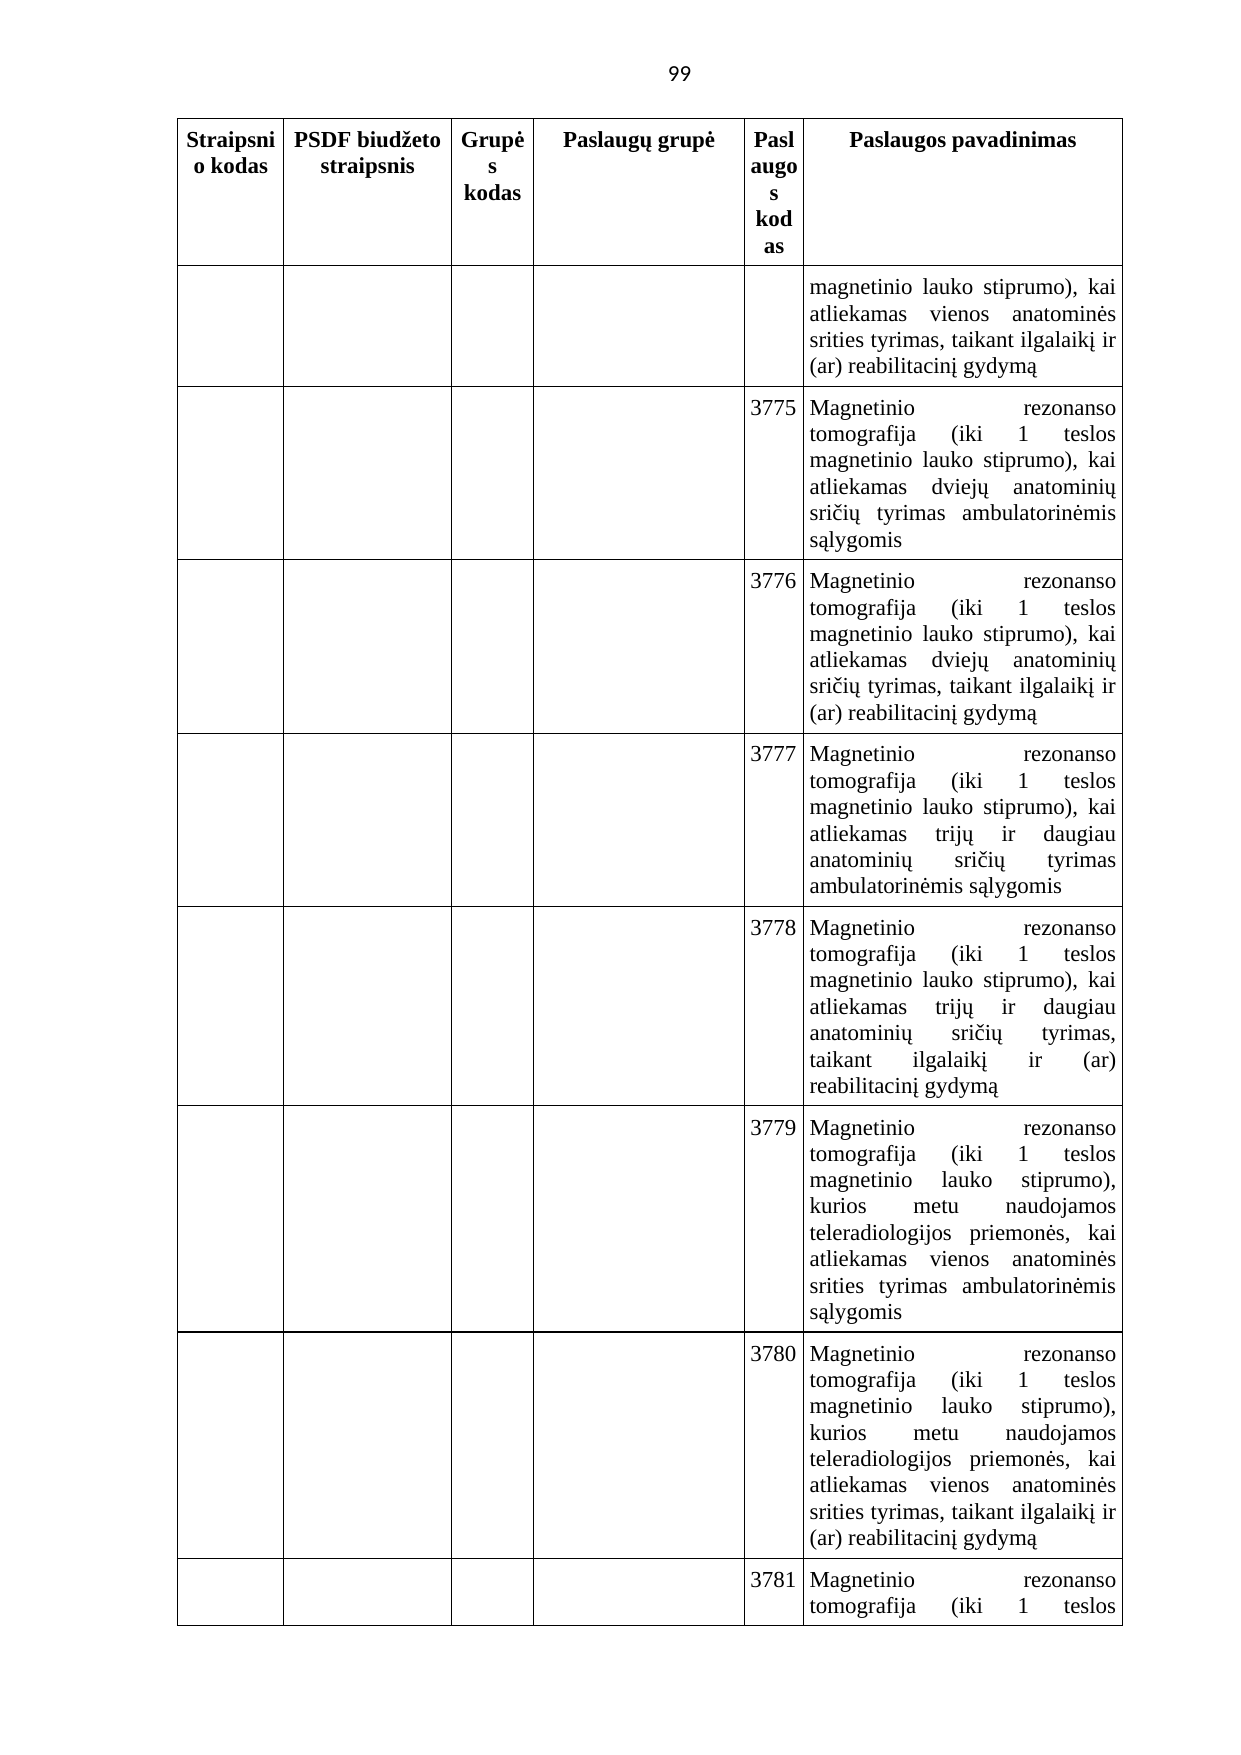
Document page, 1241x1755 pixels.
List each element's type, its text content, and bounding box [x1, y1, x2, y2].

table_cell [452, 1559, 533, 1625]
table_cell Magnetinio rezonanso tomografija (iki 1 teslos magnetinio lauko stiprumo), kurios metu naudojamos teleradiologijos priemonės, kai atliekamas vienos anatominės srities tyrimas ambulatorinėmis sąlygomis [804, 1106, 1122, 1331]
table_cell Magnetinio rezonanso tomografija (iki 1 teslos magnetinio lauko stiprumo), kai atliekamas dviejų anatominių sričių tyrimas, taikant ilgalaikį ir (ar) reabilitacinį gydymą [804, 560, 1122, 732]
table_cell [284, 907, 451, 1105]
table_cell [745, 266, 803, 386]
table_cell [178, 266, 283, 386]
table_cell 3775 [745, 387, 803, 559]
table_cell [178, 387, 283, 559]
table_cell [534, 1106, 744, 1331]
table_cell 3777 [745, 734, 803, 906]
table_cell [284, 734, 451, 906]
table_cell [178, 1559, 283, 1625]
table_cell [284, 387, 451, 559]
table_cell [452, 907, 533, 1105]
table_cell [534, 1333, 744, 1557]
table_cell [452, 734, 533, 906]
table_cell [284, 560, 451, 732]
table_cell [534, 266, 744, 386]
table_cell [452, 387, 533, 559]
table_cell [452, 560, 533, 732]
table_cell [284, 266, 451, 386]
table_header Paslaugų grupė [534, 119, 744, 265]
table_header PSDF biudžeto straipsnis [284, 119, 451, 265]
table_cell [178, 907, 283, 1105]
table_cell Magnetinio rezonanso tomografija (iki 1 teslos magnetinio lauko stiprumo), kai atliekamas trijų ir daugiau anatominių sričių tyrimas ambulatorinėmis sąlygomis [804, 734, 1122, 906]
table_cell 3780 [745, 1333, 803, 1557]
table_cell [284, 1559, 451, 1625]
table_cell 3779 [745, 1106, 803, 1331]
table_cell [534, 560, 744, 732]
table_cell [178, 1333, 283, 1557]
table_cell [534, 387, 744, 559]
table_cell [178, 734, 283, 906]
table_cell Magnetinio rezonanso tomografija (iki 1 teslos magnetinio lauko stiprumo), kai atliekamas dviejų anatominių sričių tyrimas ambulatorinėmis sąlygomis [804, 387, 1122, 559]
table_cell [178, 1106, 283, 1331]
table_header Paslaugos kodas [745, 119, 803, 265]
table_cell 3778 [745, 907, 803, 1105]
table_cell [284, 1333, 451, 1557]
table_cell [534, 907, 744, 1105]
table_cell 3776 [745, 560, 803, 732]
table_cell Magnetinio rezonanso tomografija (iki 1 teslos magnetinio lauko stiprumo), kurios metu naudojamos teleradiologijos priemonės, kai atliekamas vienos anatominės srities tyrimas, taikant ilgalaikį ir (ar) reabilitacinį gydymą [804, 1333, 1122, 1557]
table_cell [178, 560, 283, 732]
table_header Paslaugos pavadinimas [804, 119, 1122, 265]
table_cell Magnetinio rezonanso tomografija (iki 1 teslos [804, 1559, 1122, 1625]
table_cell [452, 1106, 533, 1331]
table_cell Magnetinio rezonanso tomografija (iki 1 teslos magnetinio lauko stiprumo), kai atliekamas trijų ir daugiau anatominių sričių tyrimas, taikant ilgalaikį ir (ar) reabilitacinį gydymą [804, 907, 1122, 1105]
table_cell 3781 [745, 1559, 803, 1625]
table_cell [452, 266, 533, 386]
table_cell [534, 1559, 744, 1625]
table_header Grupės kodas [452, 119, 533, 265]
table_cell [534, 734, 744, 906]
table_header Straipsnio kodas [178, 119, 283, 265]
table_cell [284, 1106, 451, 1331]
table_cell [452, 1333, 533, 1557]
table_cell magnetinio lauko stiprumo), kai atliekamas vienos anatominės srities tyrimas, taikant ilgalaikį ir (ar) reabilitacinį gydymą [804, 266, 1122, 386]
